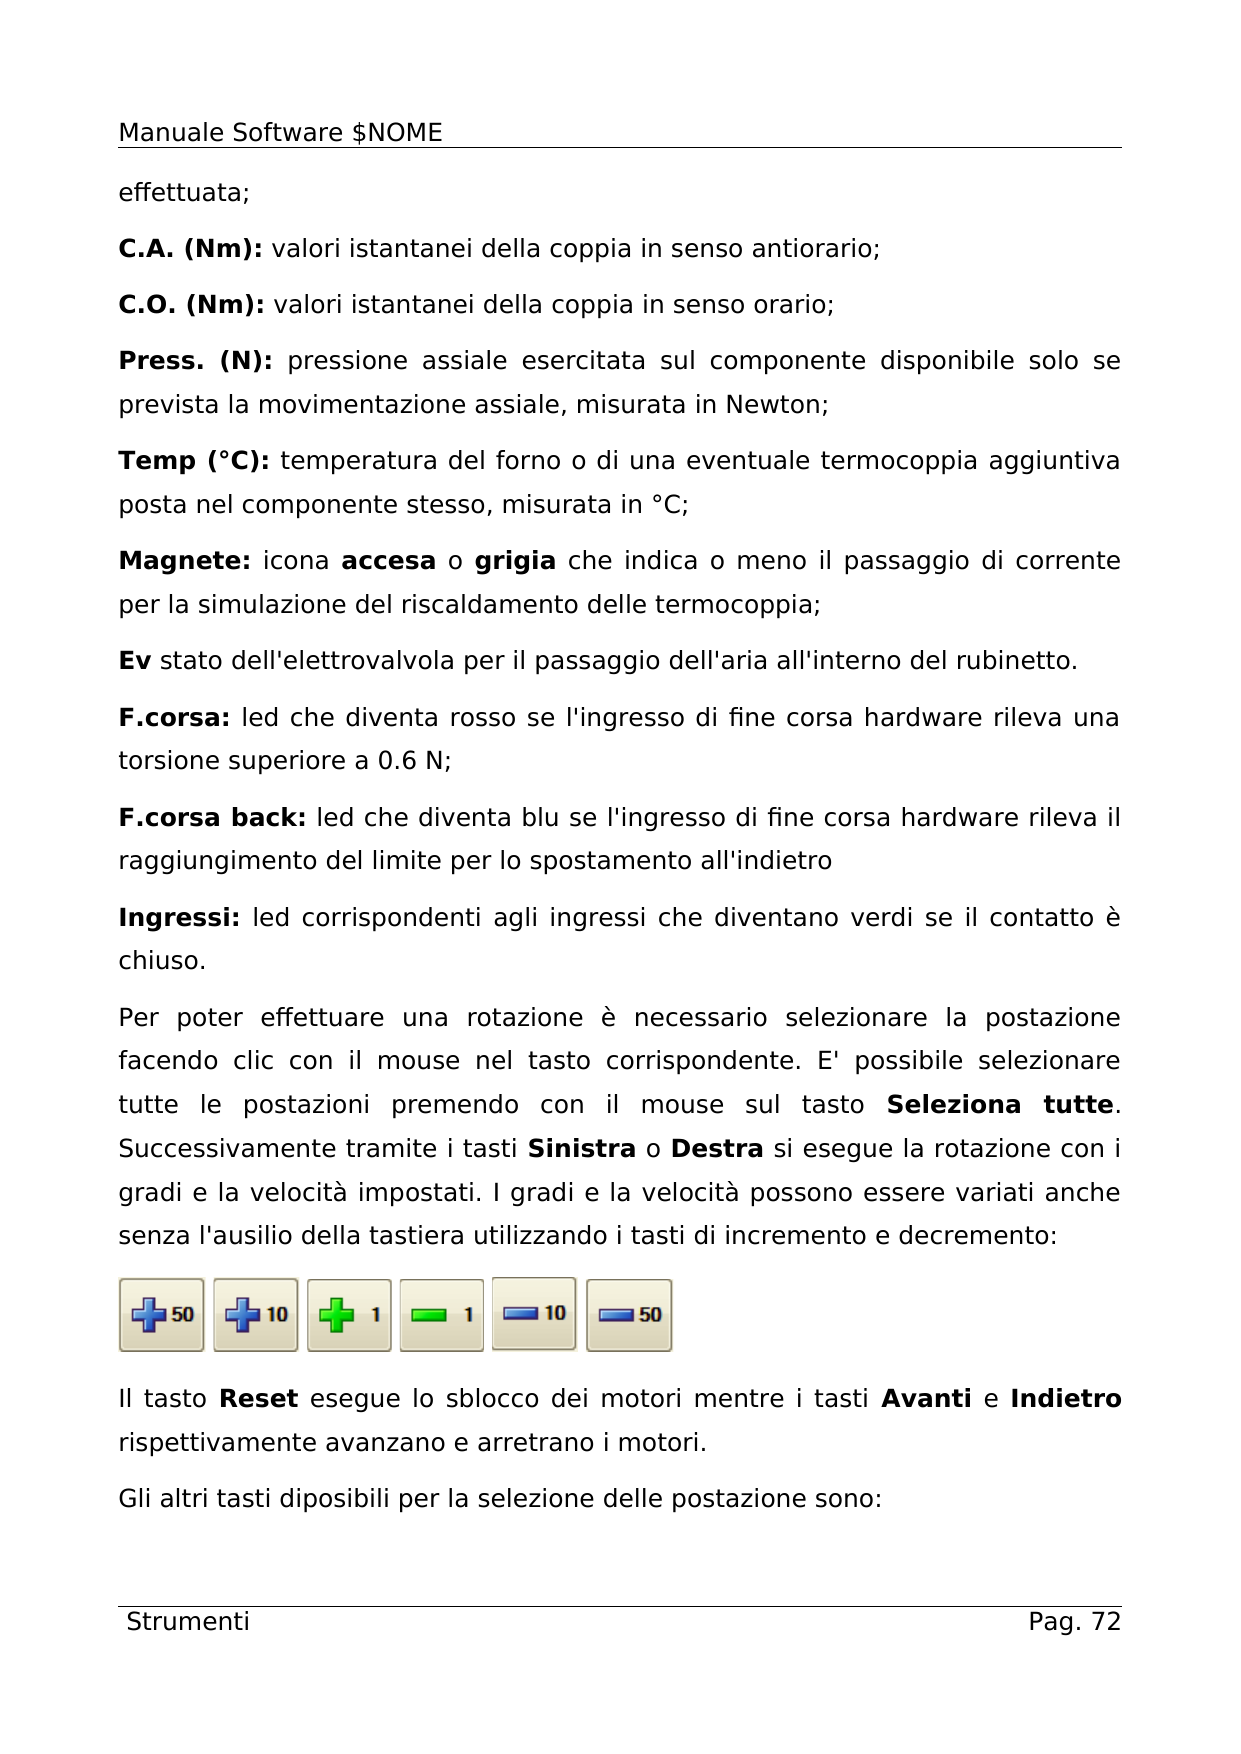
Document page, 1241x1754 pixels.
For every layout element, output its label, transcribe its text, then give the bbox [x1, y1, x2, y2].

picture [118, 1277, 206, 1352]
text F.corsa back: led che diventa blu se l'ingresso di fine corsa hardware rileva il raggiungimento del limite per lo spostamento all'indietro [118, 803, 1122, 876]
picture [492, 1277, 578, 1352]
picture [585, 1279, 674, 1352]
text F.corsa: led che diventa rosso se l'ingresso di fine corsa hardware rileva una torsione superiore a 0.6 N; [118, 703, 1122, 776]
text Temp (°C): temperatura del forno o di una eventuale termocoppia aggiuntiva posta nel componente stesso, misurata in °C; [118, 447, 1122, 519]
text C.O. (Nm): valori istantanei della coppia in senso orario; [118, 290, 1122, 319]
picture [399, 1279, 484, 1352]
text Per poter effettuare una rotazione è necessario selezionare la postazione facendo clic con il mouse nel tasto corrispondente. E' possibile selezionare tutte le postazioni premendo con il mouse sul tasto Seleziona tutte. Successivamente tramite i tasti Sinistra o Destra si esegue la rotazione con i gradi e la velocità impostati. I gradi e la velocità possono essere variati anche senza l'ausilio della tastiera utilizzando i tasti di incremento e decremento: [118, 1003, 1122, 1251]
text effettuata; [118, 178, 1122, 207]
text Ev stato dell'elettrovalvola per il passaggio dell'aria all'interno del rubinetto. [118, 647, 1122, 676]
text Ingressi: led corrispondenti agli ingressi che diventano verdi se il contatto è chiuso. [118, 903, 1122, 976]
picture [213, 1277, 300, 1352]
picture [307, 1279, 392, 1352]
text Gli altri tasti diposibili per la selezione delle postazione sono: [118, 1484, 1122, 1513]
text Press. (N): pressione assiale esercitata sul componente disponibile solo se prevista la movimentazione assiale, misurata in Newton; [118, 347, 1122, 419]
text C.A. (Nm): valori istantanei della coppia in senso antiorario; [118, 234, 1122, 263]
text Magnete: icona accesa o grigia che indica o meno il passaggio di corrente per la simulazione del riscaldamento delle termocoppia; [118, 547, 1122, 619]
text Il tasto Reset esegue lo sblocco dei motori mentre i tasti Avanti e Indietro rispettivamente avanzano e arretrano i motori. [118, 1384, 1122, 1457]
